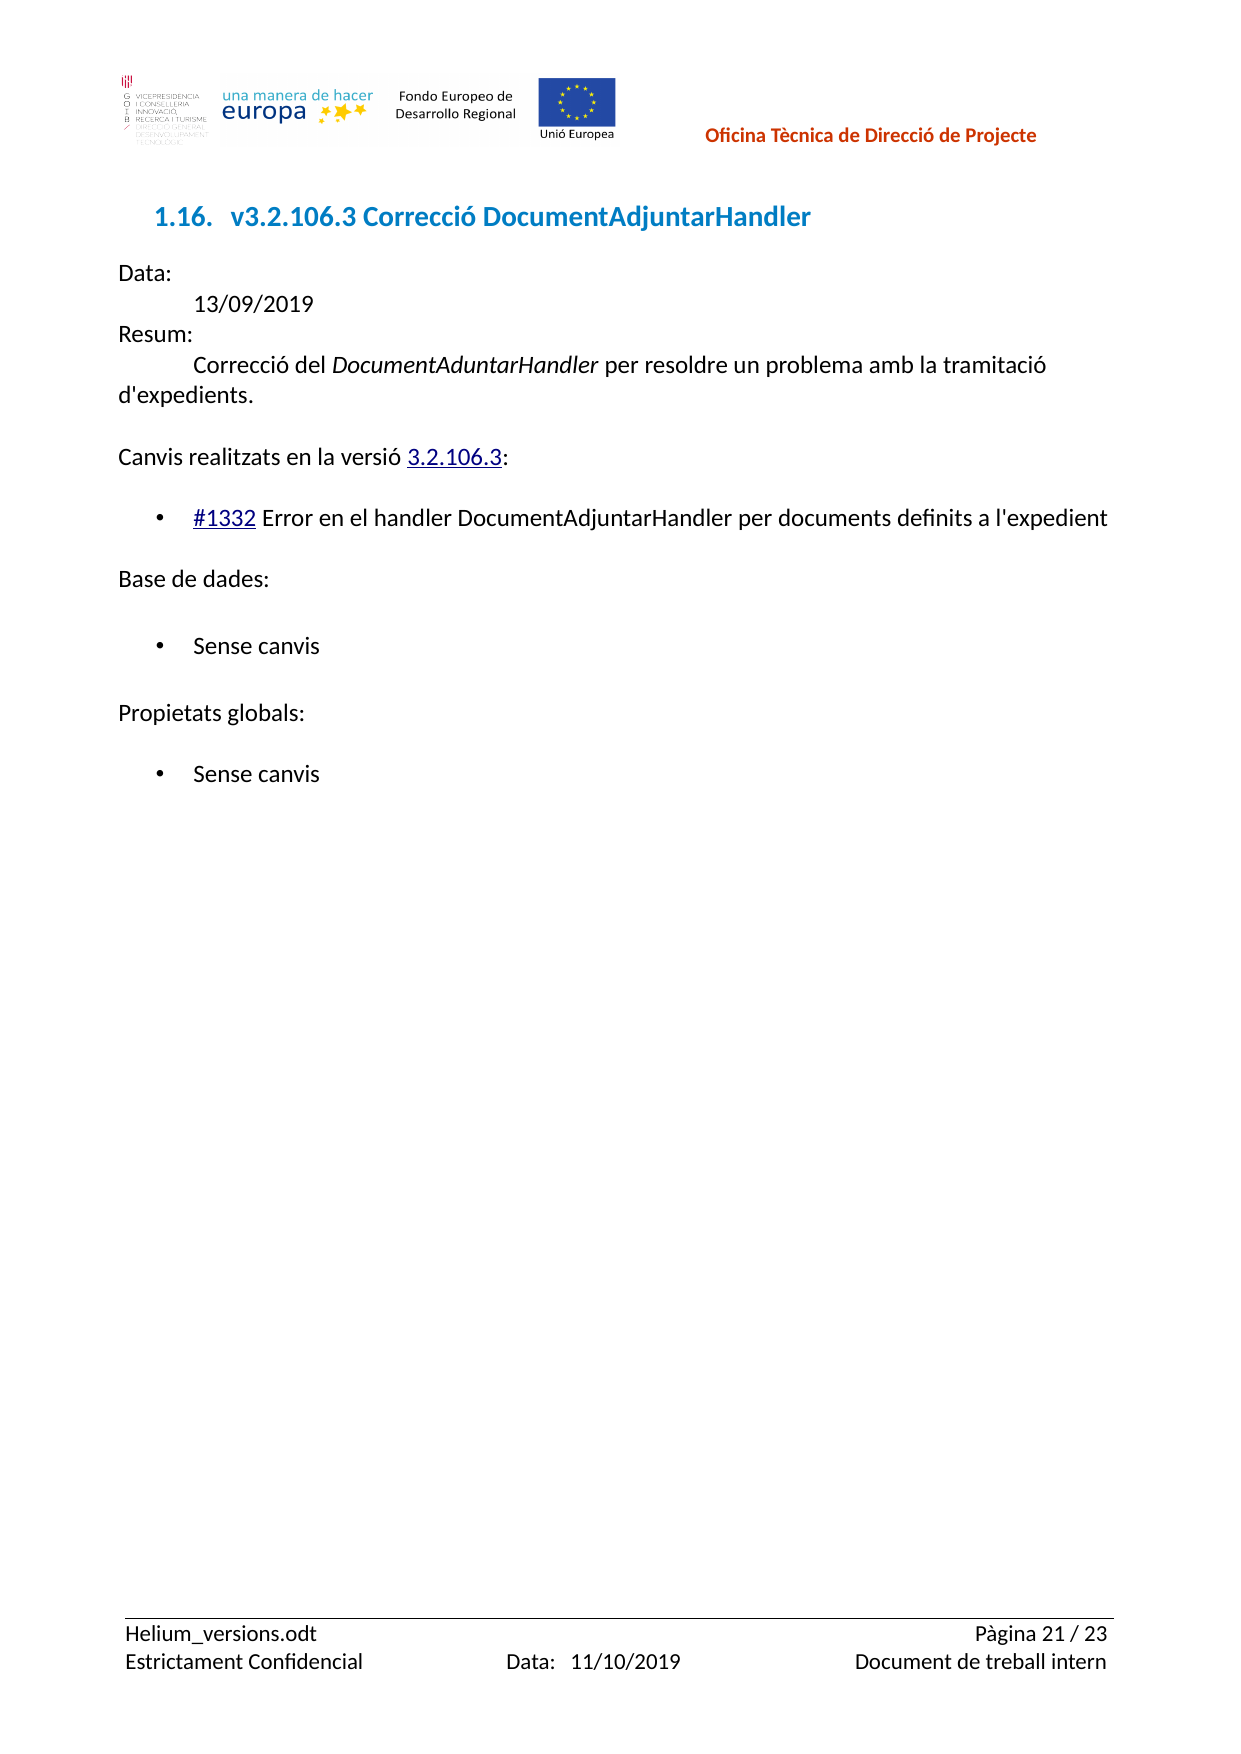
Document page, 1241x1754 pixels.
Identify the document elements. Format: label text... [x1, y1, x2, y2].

picture [219, 73, 621, 147]
text 13/09/2019 [118, 288, 1122, 319]
text Canvis realitzats en la versió 3.2.106.3: [118, 441, 1122, 471]
text Propietats globals: [118, 697, 1122, 727]
list #1332 Error en el handler DocumentAdjuntarHandler per documents definits a l'expedient [156, 502, 1122, 532]
text Base de dades: [118, 563, 1122, 593]
text Correcció del DocumentAduntarHandler per resoldre un problema amb la tramitació d'expedients. [118, 349, 1122, 410]
text Resum: [118, 319, 1122, 349]
picture [118, 73, 213, 147]
list Sense canvis [156, 630, 1122, 660]
text Data: [118, 258, 1122, 288]
list Sense canvis [156, 758, 1122, 788]
subtitle v3.2.106.3 Correcció DocumentAdjuntarHandler [153, 198, 1122, 234]
